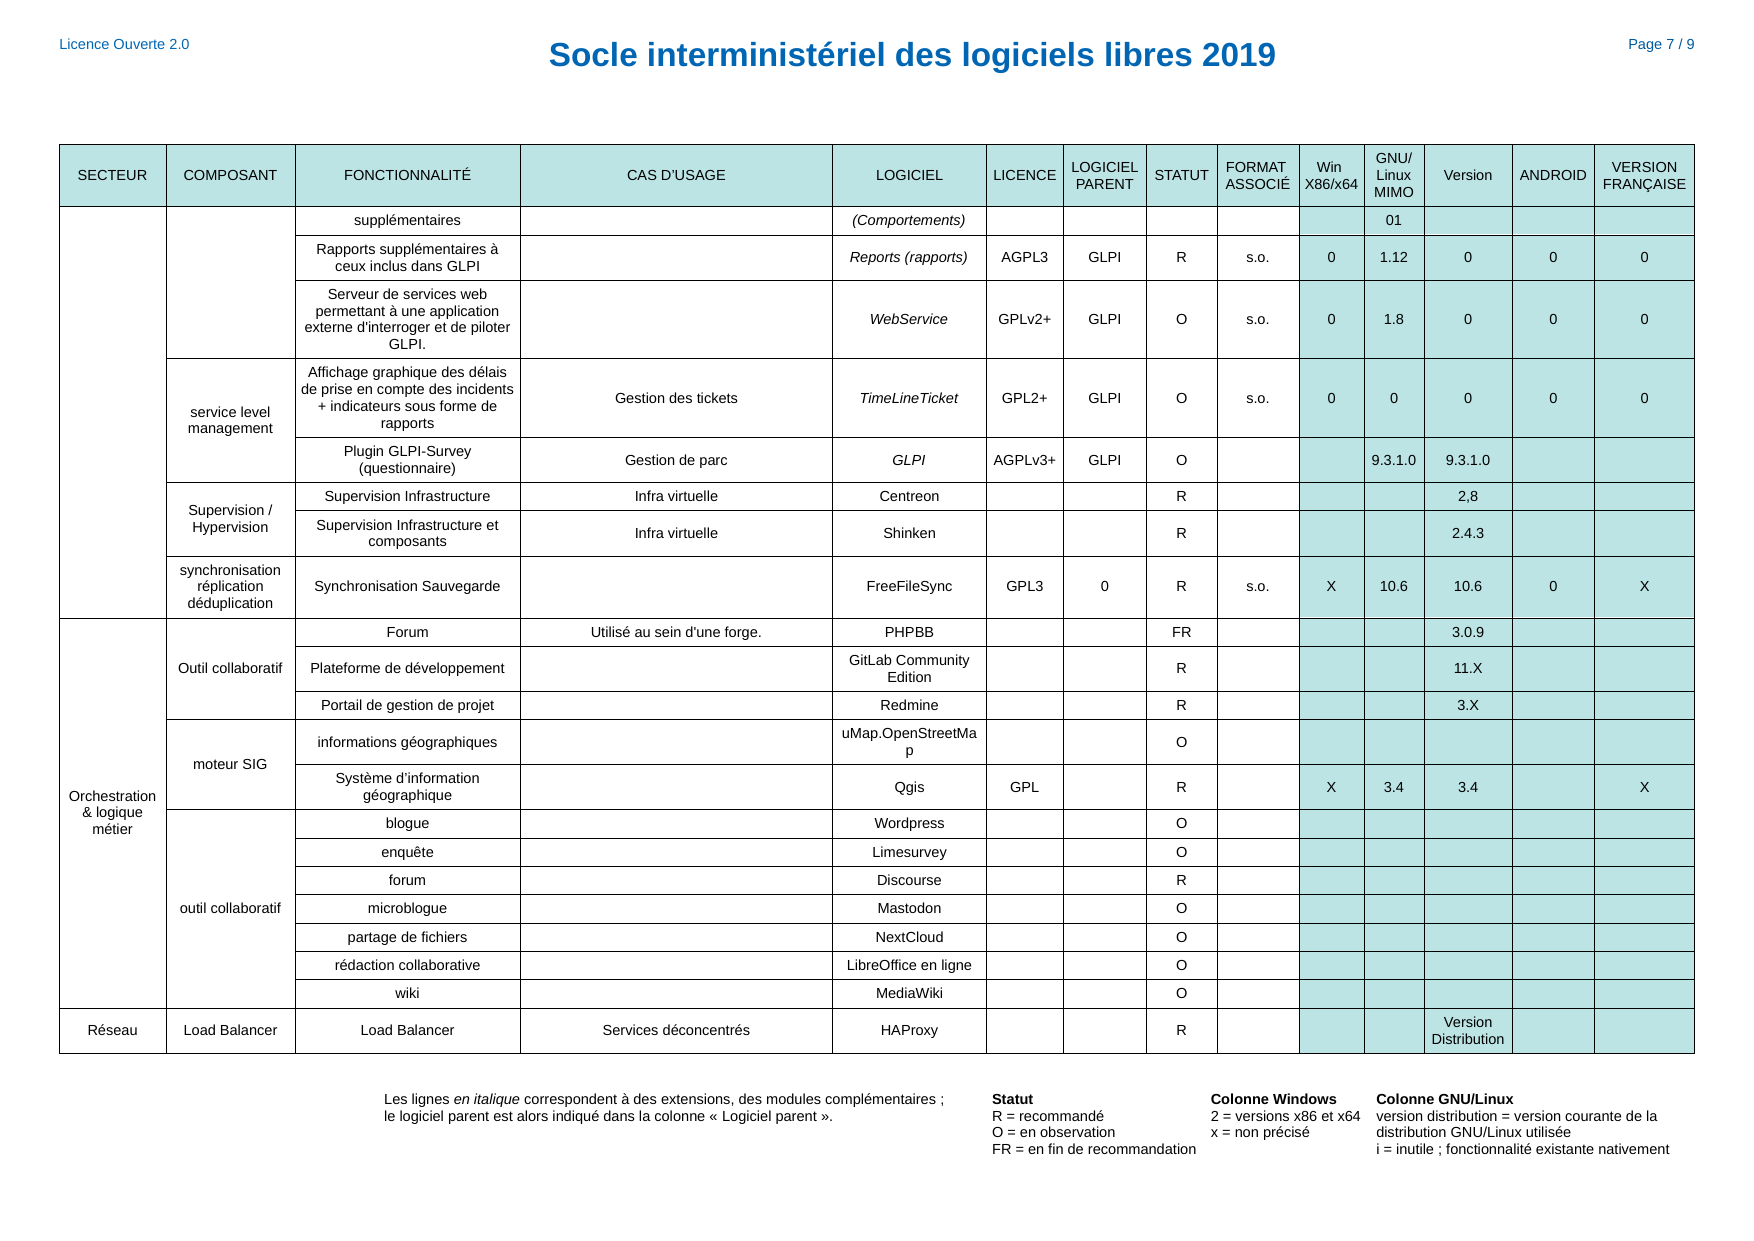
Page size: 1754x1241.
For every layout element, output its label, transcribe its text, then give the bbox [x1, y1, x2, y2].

table_header GNU/Linux MIMO [1365, 145, 1424, 206]
table_cell Version Distribution [1425, 1009, 1512, 1053]
table_cell O [1147, 895, 1217, 923]
table_cell [1064, 692, 1146, 719]
table_cell [1300, 980, 1364, 1008]
table_cell [1300, 511, 1364, 556]
table_header FORMAT ASSOCIÉ [1218, 145, 1299, 206]
table_cell [1218, 924, 1299, 951]
table_cell synchronisation réplication déduplication [167, 557, 295, 617]
table_cell Supervision Infrastructure [296, 483, 520, 510]
table_cell [987, 692, 1063, 719]
table_cell GLPI [1064, 438, 1146, 482]
table_cell [1300, 647, 1364, 691]
table_cell 1.8 [1365, 281, 1424, 358]
table_cell microblogue [296, 895, 520, 923]
table_cell O [1147, 438, 1217, 482]
table_cell [1595, 895, 1694, 923]
table_cell [1218, 867, 1299, 894]
table_cell [1595, 1009, 1694, 1053]
table_cell R [1147, 483, 1217, 510]
table_cell 0 [1300, 281, 1364, 358]
table_cell [1595, 692, 1694, 719]
table_cell Load Balancer [296, 1009, 520, 1053]
table_cell Discourse [833, 867, 986, 894]
table_cell Affichage graphique des délais de prise en compte des incidents + indicateurs sous forme de rapports [296, 359, 520, 437]
table_cell [1513, 483, 1594, 510]
table_cell (Comportements) [833, 207, 986, 234]
table_cell [1365, 647, 1424, 691]
table_cell [1425, 810, 1512, 838]
table_cell [1513, 647, 1594, 691]
table_cell NextCloud [833, 924, 986, 951]
table_cell informations géographiques [296, 720, 520, 764]
table_cell [1425, 867, 1512, 894]
table_cell [521, 980, 832, 1008]
table_cell X [1300, 765, 1364, 809]
table_header STATUT [1147, 145, 1217, 206]
table_cell s.o. [1218, 557, 1299, 617]
table_cell moteur SIG [167, 720, 295, 809]
table_cell R [1147, 1009, 1217, 1053]
table_cell TimeLineTicket [833, 359, 986, 437]
table_cell [1064, 895, 1146, 923]
table_cell 3.X [1425, 692, 1512, 719]
table_cell Qgis [833, 765, 986, 809]
table_cell FR [1147, 619, 1217, 646]
table_cell Réseau [60, 1009, 166, 1053]
table_cell [1595, 647, 1694, 691]
table_cell [1513, 207, 1594, 234]
table_cell R [1147, 557, 1217, 617]
table_cell [1513, 692, 1594, 719]
table_cell [987, 924, 1063, 951]
table_cell Plateforme de développement [296, 647, 520, 691]
table_cell [1365, 483, 1424, 510]
table_cell Supervision Infrastructure et composants [296, 511, 520, 556]
table_cell [1365, 924, 1424, 951]
table_cell Serveur de services web permettant à une application externe d'interroger et de piloter GLPI. [296, 281, 520, 358]
table_cell [1595, 867, 1694, 894]
table_cell Outil collaboratif [167, 619, 295, 719]
table_cell O [1147, 359, 1217, 437]
table_cell [1218, 1009, 1299, 1053]
table_header LICENCE [987, 145, 1063, 206]
table_cell Synchronisation Sauvegarde [296, 557, 520, 617]
table_cell AGPLv3+ [987, 438, 1063, 482]
table_cell 0 [1425, 359, 1512, 437]
table_cell [1365, 810, 1424, 838]
table_cell [987, 619, 1063, 646]
table_cell [1513, 839, 1594, 866]
table_cell [1300, 207, 1364, 234]
table_cell 0 [1513, 281, 1594, 358]
table_cell [521, 810, 832, 838]
table_cell 10.6 [1425, 557, 1512, 617]
table_cell [1365, 692, 1424, 719]
table_cell R [1147, 765, 1217, 809]
table_cell WebService [833, 281, 986, 358]
table_cell [987, 647, 1063, 691]
table_cell 10.6 [1365, 557, 1424, 617]
table_cell [1513, 952, 1594, 979]
table_cell [1595, 438, 1694, 482]
table_cell [1300, 438, 1364, 482]
table_cell [521, 720, 832, 764]
table_cell [1218, 647, 1299, 691]
table_cell [1595, 980, 1694, 1008]
table_cell 0 [1425, 236, 1512, 280]
table_cell GLPI [833, 438, 986, 482]
table_cell [1064, 720, 1146, 764]
table_cell [1595, 720, 1694, 764]
table_cell [987, 839, 1063, 866]
table_cell HAProxy [833, 1009, 986, 1053]
table_cell 0 [1064, 557, 1146, 617]
table_cell O [1147, 720, 1217, 764]
table_header ANDROID [1513, 145, 1594, 206]
table_header COMPOSANT [167, 145, 295, 206]
table_cell [1218, 765, 1299, 809]
table_cell LibreOffice en ligne [833, 952, 986, 979]
table_cell [521, 281, 832, 358]
table_cell [1300, 1009, 1364, 1053]
table_cell service level management [167, 359, 295, 482]
table_cell Shinken [833, 511, 986, 556]
table_cell [1064, 924, 1146, 951]
table_cell [1513, 511, 1594, 556]
table_cell [1365, 839, 1424, 866]
table_cell R [1147, 511, 1217, 556]
table_header SECTEUR [60, 145, 166, 206]
table_cell [1595, 207, 1694, 234]
table_cell 3.4 [1425, 765, 1512, 809]
table_cell [1218, 483, 1299, 510]
table_cell outil collaboratif [167, 810, 295, 1008]
table_cell [1064, 810, 1146, 838]
table_cell [1218, 511, 1299, 556]
table_cell [521, 924, 832, 951]
table_cell [1064, 619, 1146, 646]
table_cell [1365, 895, 1424, 923]
table_cell Supervision / Hypervision [167, 483, 295, 556]
table_cell [1513, 810, 1594, 838]
table_cell 0 [1513, 557, 1594, 617]
table_cell GLPI [1064, 236, 1146, 280]
table_cell s.o. [1218, 236, 1299, 280]
table_header Version [1425, 145, 1512, 206]
table_cell [1513, 895, 1594, 923]
table_cell 01 [1365, 207, 1424, 234]
table_cell Infra virtuelle [521, 483, 832, 510]
table_header Win X86/x64 [1300, 145, 1364, 206]
table_cell s.o. [1218, 359, 1299, 437]
table_cell MediaWiki [833, 980, 986, 1008]
table_cell Utilisé au sein d'une forge. [521, 619, 832, 646]
table_cell [167, 207, 295, 358]
table_cell R [1147, 692, 1217, 719]
table_cell GLPI [1064, 359, 1146, 437]
table_cell [521, 839, 832, 866]
table_cell s.o. [1218, 281, 1299, 358]
table_cell [1218, 438, 1299, 482]
table_cell Portail de gestion de projet [296, 692, 520, 719]
table_cell Wordpress [833, 810, 986, 838]
table_cell [1300, 867, 1364, 894]
table_cell [1595, 839, 1694, 866]
table_cell [1425, 980, 1512, 1008]
table_cell [1513, 867, 1594, 894]
table_cell [1218, 207, 1299, 234]
table_cell [1300, 952, 1364, 979]
table_header FONCTIONNALITÉ [296, 145, 520, 206]
table_cell [987, 511, 1063, 556]
table_cell [1218, 692, 1299, 719]
table_cell [521, 236, 832, 280]
table_cell Reports (rapports) [833, 236, 986, 280]
table_cell [1218, 720, 1299, 764]
table_cell 2.4.3 [1425, 511, 1512, 556]
table_cell [1595, 952, 1694, 979]
table_cell Mastodon [833, 895, 986, 923]
table_cell GLPI [1064, 281, 1146, 358]
table_cell [1300, 895, 1364, 923]
table_cell [521, 647, 832, 691]
table_cell [521, 692, 832, 719]
table_cell [1365, 867, 1424, 894]
table_cell Services déconcentrés [521, 1009, 832, 1053]
table_cell [1064, 647, 1146, 691]
table_header LOGICIEL PARENT [1064, 145, 1146, 206]
table_cell [521, 895, 832, 923]
table_cell 0 [1365, 359, 1424, 437]
table_cell [1425, 952, 1512, 979]
table_cell [987, 980, 1063, 1008]
table_cell [1365, 952, 1424, 979]
table_cell [1425, 720, 1512, 764]
table_cell [987, 483, 1063, 510]
table_cell [1595, 619, 1694, 646]
table_cell [1513, 980, 1594, 1008]
table_cell O [1147, 924, 1217, 951]
table_cell [987, 895, 1063, 923]
table_cell [1300, 839, 1364, 866]
table_cell [1513, 765, 1594, 809]
table_cell [1595, 483, 1694, 510]
table_cell [1218, 980, 1299, 1008]
table_cell blogue [296, 810, 520, 838]
table_cell [1595, 810, 1694, 838]
table_cell [1425, 839, 1512, 866]
table_cell Plugin GLPI-Survey (questionnaire) [296, 438, 520, 482]
table_cell R [1147, 867, 1217, 894]
table_cell enquête [296, 839, 520, 866]
table_cell 3.4 [1365, 765, 1424, 809]
table_cell 0 [1300, 236, 1364, 280]
table_cell X [1300, 557, 1364, 617]
table_cell [521, 765, 832, 809]
table_cell partage de fichiers [296, 924, 520, 951]
table_header VERSION FRANÇAISE [1595, 145, 1694, 206]
table_cell [1300, 720, 1364, 764]
table_cell 2,8 [1425, 483, 1512, 510]
table_cell [1425, 924, 1512, 951]
table_cell [1365, 511, 1424, 556]
table_cell [1064, 839, 1146, 866]
table_cell [1300, 619, 1364, 646]
table_cell [1513, 924, 1594, 951]
table_cell [987, 720, 1063, 764]
table_cell [1064, 511, 1146, 556]
table_cell [1595, 924, 1694, 951]
table_cell FreeFileSync [833, 557, 986, 617]
table_cell [1365, 980, 1424, 1008]
table_cell O [1147, 980, 1217, 1008]
table_cell 0 [1513, 359, 1594, 437]
table_cell [1300, 692, 1364, 719]
table_cell 0 [1300, 359, 1364, 437]
table_cell [1365, 1009, 1424, 1053]
table_cell forum [296, 867, 520, 894]
table_cell [1300, 924, 1364, 951]
table_cell [1218, 810, 1299, 838]
table_cell GPL2+ [987, 359, 1063, 437]
table_header LOGICIEL [833, 145, 986, 206]
table_cell uMap.OpenStreetMap [833, 720, 986, 764]
table_cell Orchestration & logique métier [60, 619, 166, 1008]
table_cell O [1147, 281, 1217, 358]
table_cell Centreon [833, 483, 986, 510]
table_cell AGPL3 [987, 236, 1063, 280]
table_cell [1064, 952, 1146, 979]
table_cell [1513, 438, 1594, 482]
table_cell Rapports supplémentaires à ceux inclus dans GLPI [296, 236, 520, 280]
table_cell [1300, 483, 1364, 510]
table_cell [987, 810, 1063, 838]
table_cell [1218, 952, 1299, 979]
table_cell [1147, 207, 1217, 234]
table_cell [1218, 895, 1299, 923]
table_cell [1300, 810, 1364, 838]
table_cell Forum [296, 619, 520, 646]
table_cell [521, 557, 832, 617]
table_cell [1513, 1009, 1594, 1053]
table_cell X [1595, 557, 1694, 617]
table_cell [987, 952, 1063, 979]
table_cell 1.12 [1365, 236, 1424, 280]
table_cell supplémentaires [296, 207, 520, 234]
table_cell 3.0.9 [1425, 619, 1512, 646]
table_cell [521, 867, 832, 894]
table_cell Load Balancer [167, 1009, 295, 1053]
table_cell [1513, 720, 1594, 764]
table_cell [1064, 207, 1146, 234]
table_cell PHPBB [833, 619, 986, 646]
table_cell [1513, 619, 1594, 646]
table_cell GPLv2+ [987, 281, 1063, 358]
table_cell wiki [296, 980, 520, 1008]
table_cell [521, 207, 832, 234]
table_cell O [1147, 810, 1217, 838]
table_cell [1064, 867, 1146, 894]
table_cell rédaction collaborative [296, 952, 520, 979]
table_cell [987, 1009, 1063, 1053]
table_cell [1425, 207, 1512, 234]
table_cell 9.3.1.0 [1365, 438, 1424, 482]
table_cell 0 [1595, 236, 1694, 280]
table_cell 11.X [1425, 647, 1512, 691]
table_cell [1425, 895, 1512, 923]
table_cell GPL3 [987, 557, 1063, 617]
table_cell [60, 207, 166, 617]
table_cell [1218, 839, 1299, 866]
table_header CAS D’USAGE [521, 145, 832, 206]
table_cell Redmine [833, 692, 986, 719]
table_cell 0 [1513, 236, 1594, 280]
table_cell Infra virtuelle [521, 511, 832, 556]
table_cell [1064, 1009, 1146, 1053]
table_cell R [1147, 236, 1217, 280]
table_cell 0 [1595, 359, 1694, 437]
table_cell Système d’information géographique [296, 765, 520, 809]
table_cell 0 [1595, 281, 1694, 358]
table_cell 0 [1425, 281, 1512, 358]
table_cell GitLab Community Edition [833, 647, 986, 691]
table_cell [1595, 511, 1694, 556]
table_cell [1218, 619, 1299, 646]
table_cell [1064, 765, 1146, 809]
table_cell [1365, 619, 1424, 646]
table_cell O [1147, 839, 1217, 866]
table_cell [987, 867, 1063, 894]
table_cell [521, 952, 832, 979]
table_cell O [1147, 952, 1217, 979]
table_cell GPL [987, 765, 1063, 809]
table_cell Gestion de parc [521, 438, 832, 482]
table_cell X [1595, 765, 1694, 809]
table_cell Limesurvey [833, 839, 986, 866]
table_cell [1064, 980, 1146, 1008]
table_cell [1365, 720, 1424, 764]
table_cell [1064, 483, 1146, 510]
table_cell Gestion des tickets [521, 359, 832, 437]
table_cell [987, 207, 1063, 234]
table_cell R [1147, 647, 1217, 691]
table_cell 9.3.1.0 [1425, 438, 1512, 482]
